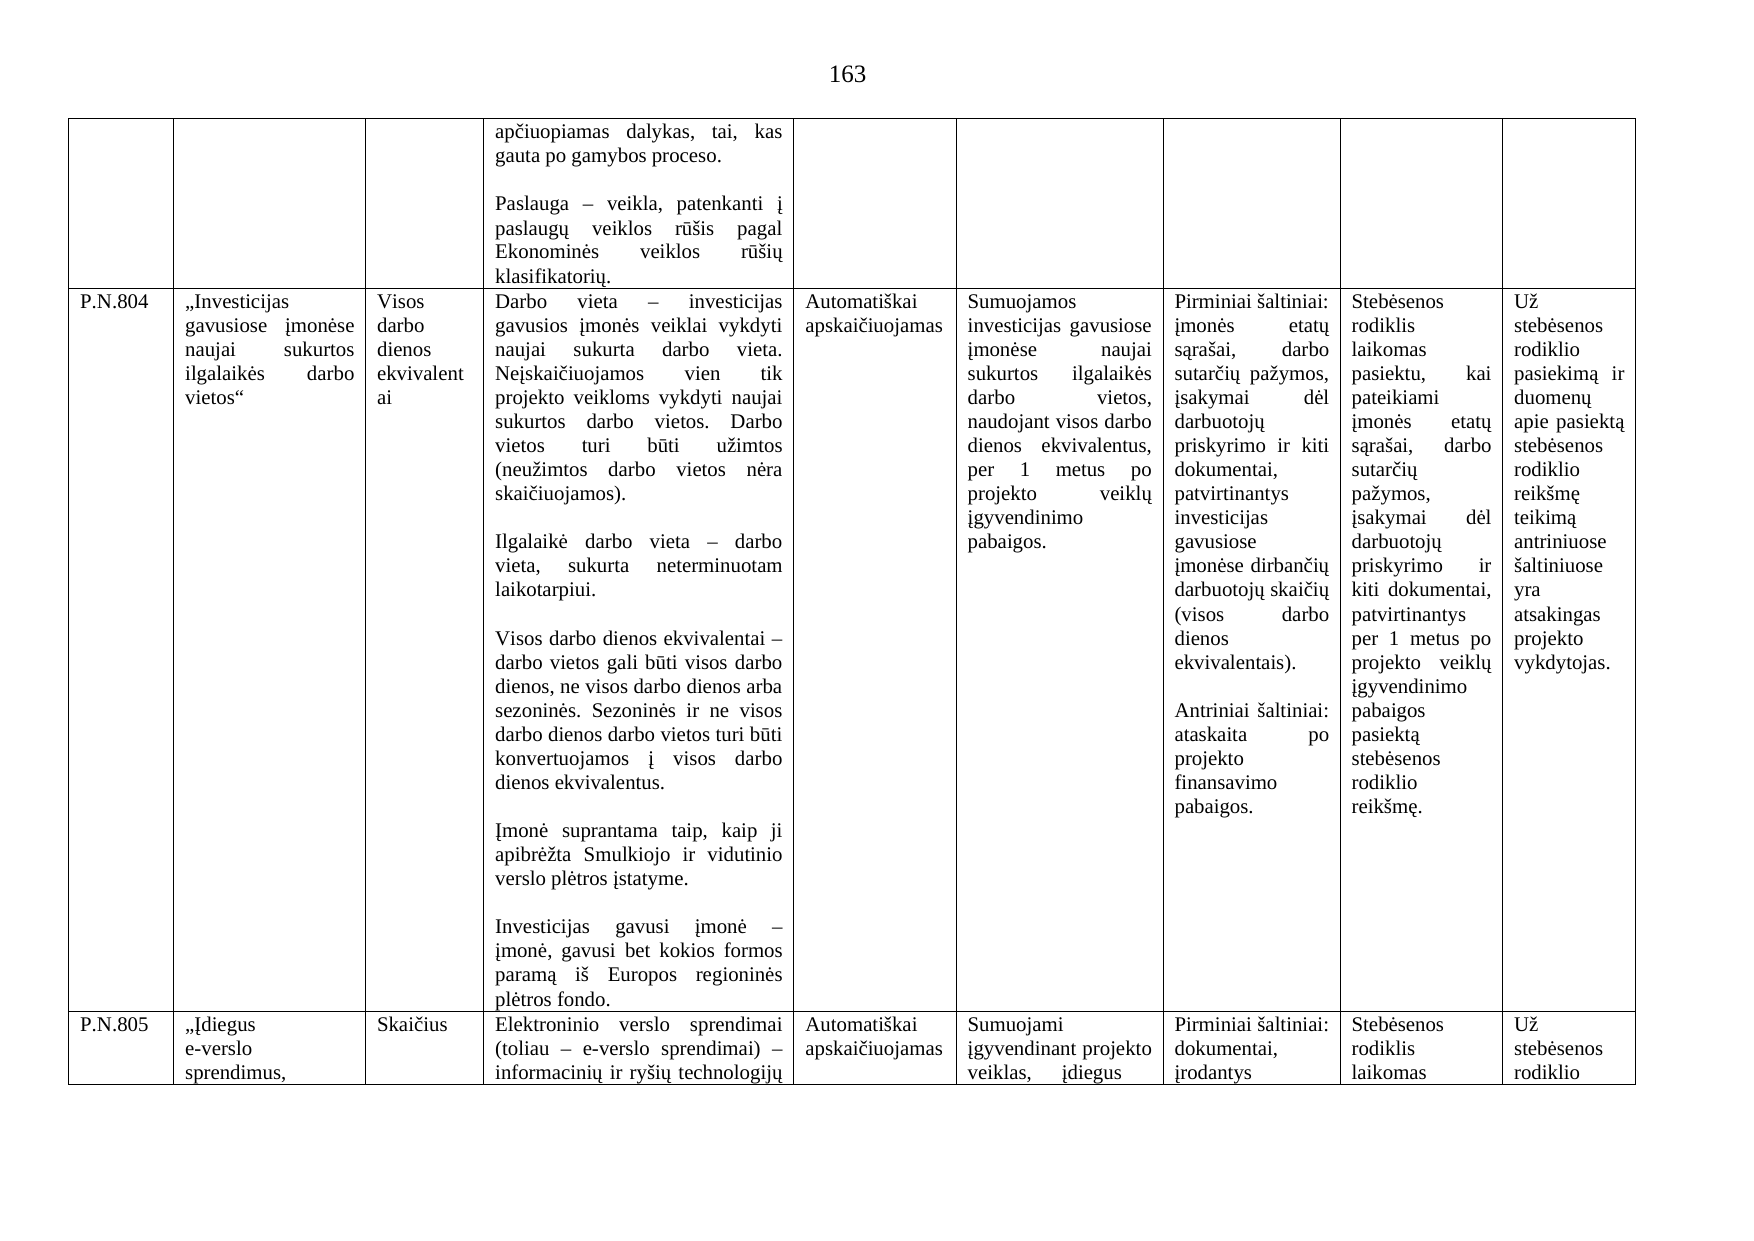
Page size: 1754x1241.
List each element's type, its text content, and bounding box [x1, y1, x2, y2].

table_cell [174, 119, 365, 288]
table_cell [69, 119, 173, 288]
table_cell Sumuojami įgyvendinant projekto veiklas, įdiegus [957, 1012, 1163, 1084]
table_cell „Įdiegus e-verslo sprendimus, [174, 1012, 365, 1084]
table_cell [957, 119, 1163, 288]
table_cell apčiuopiamas dalykas, tai, kas gauta po gamybos proceso. Paslauga – veikla, patenkanti į paslaugų veiklos rūšis pagal Ekonominės veiklos rūšių klasifikatorių. [484, 119, 793, 288]
table_cell Darbo vieta – investicijas gavusios įmonės veiklai vykdyti naujai sukurta darbo vieta. Neįskaičiuojamos vien tik projekto veikloms vykdyti naujai sukurtos darbo vietos. Darbo vietos turi būti užimtos (neužimtos darbo vietos nėra skaičiuojamos). Ilgalaikė darbo vieta – darbo vieta, sukurta neterminuotam laikotarpiui. Visos darbo dienos ekvivalentai – darbo vietos gali būti visos darbo dienos, ne visos darbo dienos arba sezoninės. Sezoninės ir ne visos darbo dienos darbo vietos turi būti konvertuojamos į visos darbo dienos ekvivalentus. Įmonė suprantama taip, kaip ji apibrėžta Smulkiojo ir vidutinio verslo plėtros įstatyme. Investicijas gavusi įmonė – įmonė, gavusi bet kokios formos paramą iš Europos regioninės plėtros fondo. [484, 289, 793, 1011]
table_cell Automatiškai apskaičiuojamas [794, 289, 956, 1011]
table_cell P.N.804 [69, 289, 173, 1011]
table_cell Pirminiai šaltiniai: dokumentai, įrodantys [1164, 1012, 1340, 1084]
table_cell Elektroninio verslo sprendimai (toliau – e-verslo sprendimai) – informacinių ir ryšių technologijų [484, 1012, 793, 1084]
table_cell Stebėsenos rodiklis laikomas [1341, 1012, 1502, 1084]
table_cell „Investicijas gavusiose įmonėse naujai sukurtos ilgalaikės darbo vietos“ [174, 289, 365, 1011]
table_cell Automatiškai apskaičiuojamas [794, 1012, 956, 1084]
table_cell [1503, 119, 1635, 288]
table_cell Stebėsenos rodiklis laikomas pasiektu, kai pateikiami įmonės etatų sąrašai, darbo sutarčių pažymos, įsakymai dėl darbuotojų priskyrimo ir kiti dokumentai, patvirtinantys per 1 metus po projekto veiklų įgyvendinimo pabaigos pasiektą stebėsenos rodiklio reikšmę. [1341, 289, 1502, 1011]
table_cell [794, 119, 956, 288]
table_cell Visos darbo dienos ekvivalentai [366, 289, 483, 1011]
table_cell Pirminiai šaltiniai: įmonės etatų sąrašai, darbo sutarčių pažymos, įsakymai dėl darbuotojų priskyrimo ir kiti dokumentai, patvirtinantys investicijas gavusiose įmonėse dirbančių darbuotojų skaičių (visos darbo dienos ekvivalentais). Antriniai šaltiniai: ataskaita po projekto finansavimo pabaigos. [1164, 289, 1340, 1011]
table_cell [1341, 119, 1502, 288]
table_cell Už stebėsenos rodiklio [1503, 1012, 1635, 1084]
table_cell Už stebėsenos rodiklio pasiekimą ir duomenų apie pasiektą stebėsenos rodiklio reikšmę teikimą antriniuose šaltiniuose yra atsakingas projekto vykdytojas. [1503, 289, 1635, 1011]
table_cell Sumuojamos investicijas gavusiose įmonėse naujai sukurtos ilgalaikės darbo vietos, naudojant visos darbo dienos ekvivalentus, per 1 metus po projekto veiklų įgyvendinimo pabaigos. [957, 289, 1163, 1011]
table_cell [1164, 119, 1340, 288]
table_cell Skaičius [366, 1012, 483, 1084]
table_cell P.N.805 [69, 1012, 173, 1084]
table_cell [366, 119, 483, 288]
